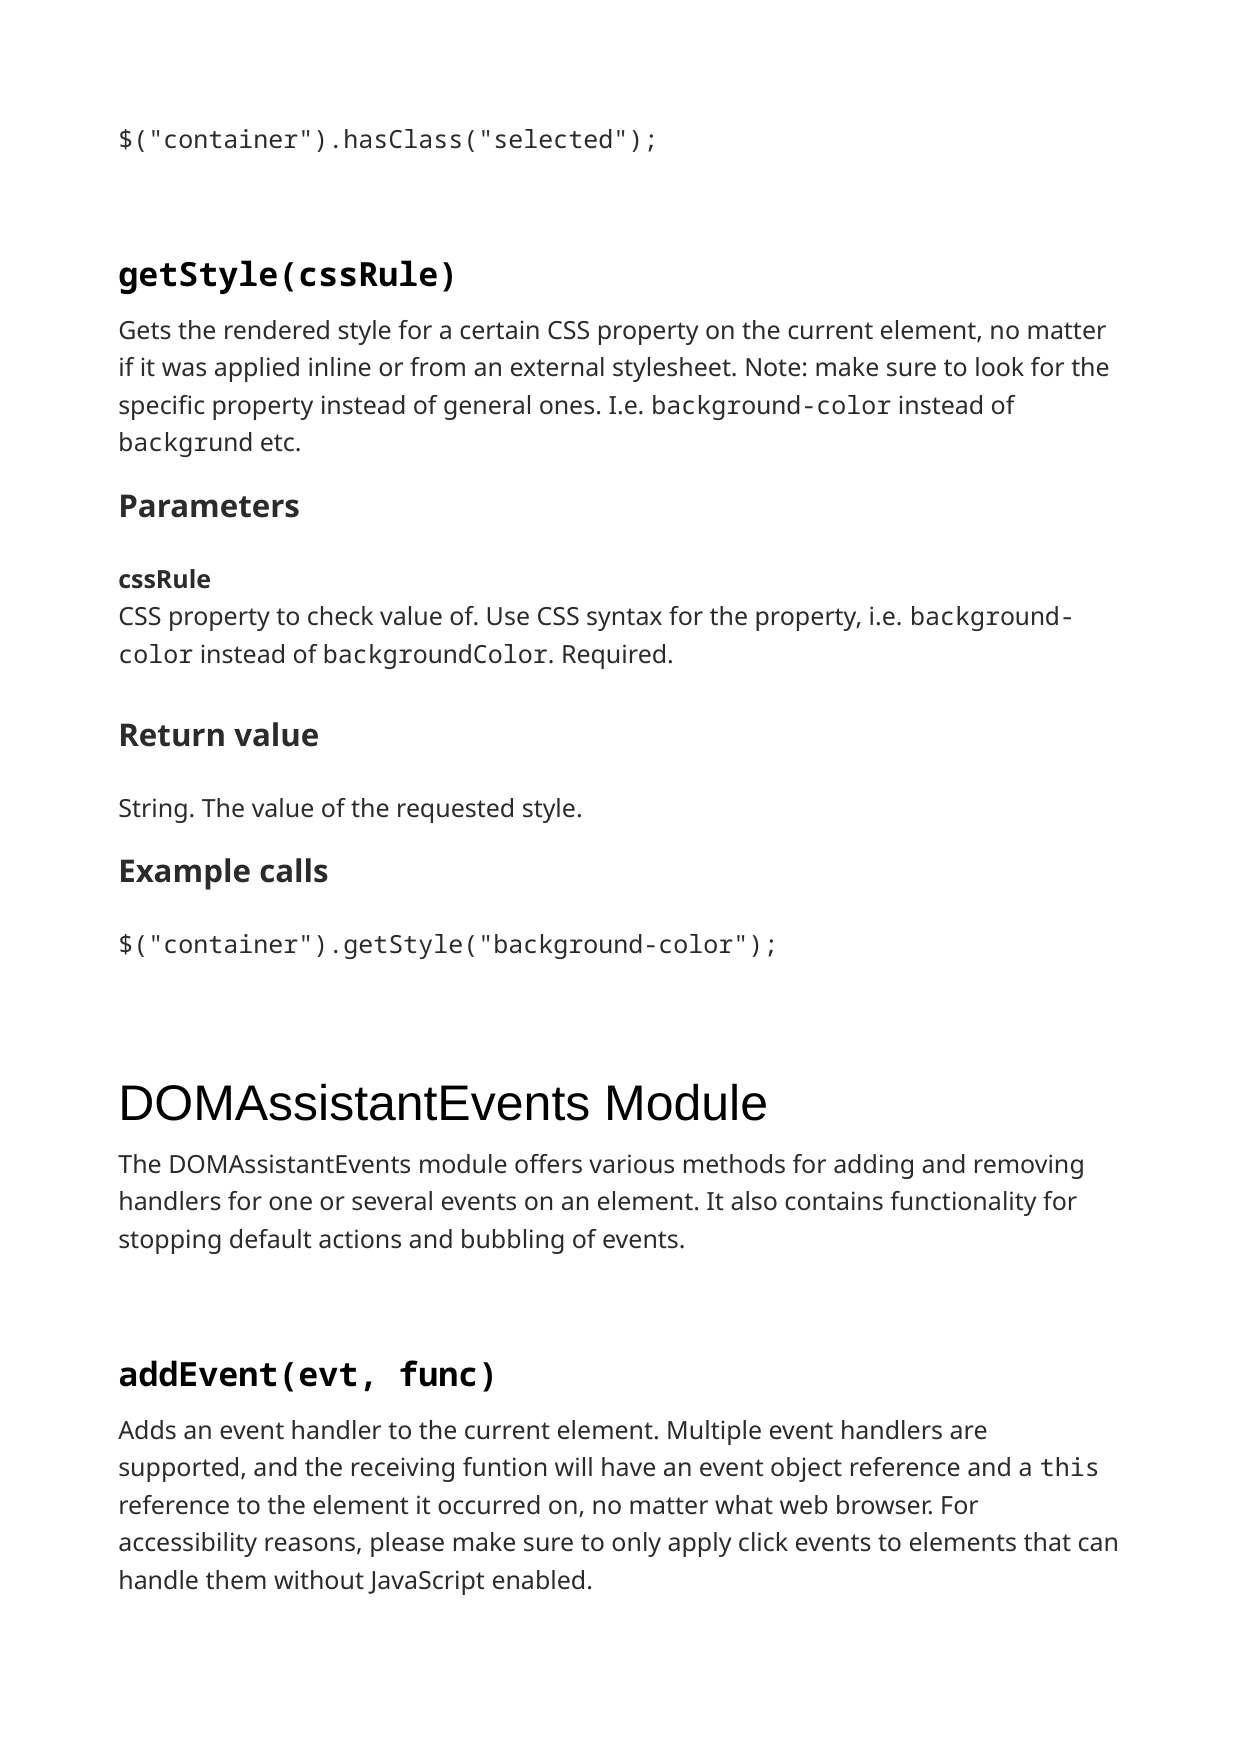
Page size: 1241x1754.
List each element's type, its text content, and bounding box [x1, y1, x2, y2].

text cssRule [118, 558, 1122, 595]
text Example calls [118, 849, 1122, 892]
text $("container").getStyle("background-color"); [118, 923, 1122, 961]
text Adds an event handler to the current element. Multiple event handlers are supported, and the receiving funtion will have an event object reference and a this reference to the element it occurred on, no matter what web browser. For accessibility reasons, please make sure to only apply click events to elements that can handle them without JavaScript enabled. [118, 1409, 1122, 1596]
subtitle addEvent(evt, func) [118, 1306, 1122, 1396]
text The DOMAssistantEvents module offers various methods for adding and removing handlers for one or several events on an element. It also contains functionality for stopping default actions and bubbling of events. [118, 1143, 1122, 1256]
text CSS property to check value of. Use CSS syntax for the property, i.e. background-color instead of backgroundColor. Required. [118, 595, 1122, 670]
text Return value [118, 670, 1122, 756]
text $("container").hasClass("selected"); [118, 118, 1122, 156]
subtitle getStyle(cssRule) [118, 206, 1122, 296]
text String. The value of the requested style. [118, 787, 1122, 824]
text Parameters [118, 484, 1122, 527]
subtitle DOMAssistantEvents Module [118, 1073, 1122, 1131]
text Gets the rendered style for a certain CSS property on the current element, no matter if it was applied inline or from an external stylesheet. Note: make sure to look for the specific property instead of general ones. I.e. background-color instead of backgrund etc. [118, 309, 1122, 459]
